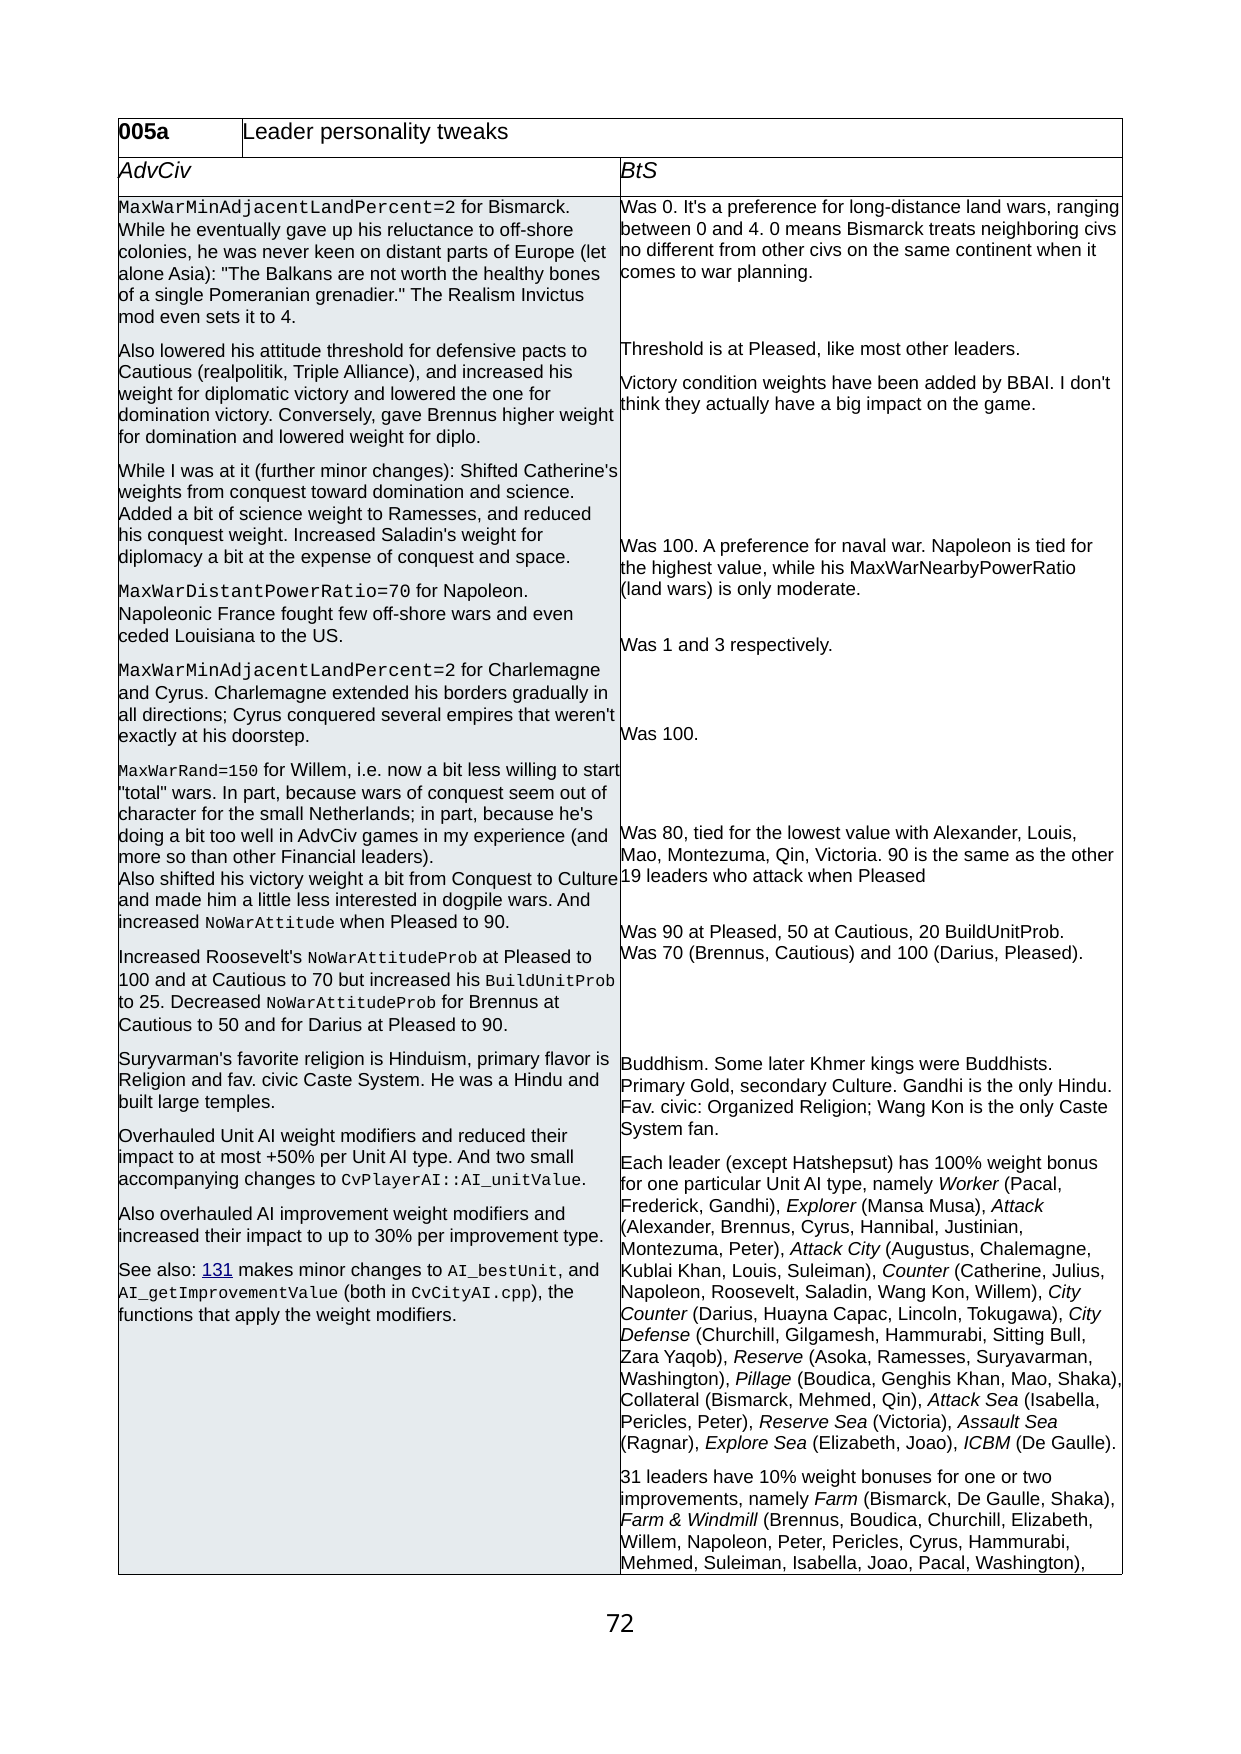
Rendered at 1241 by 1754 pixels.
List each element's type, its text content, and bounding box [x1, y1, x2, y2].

table_cell AdvCiv [119, 158, 620, 196]
table_cell 005a [119, 119, 242, 157]
table_cell Was 0. It's a preference for long-distance land wars, ranging between 0 and 4. 0 means Bismarck treats neighboring civs no different from other civs on the same continent when it comes to war planning. Threshold is at Pleased, like most other leaders. Victory condition weights have been added by BBAI. I don't think they actually have a big impact on the game. Was 100. A preference for naval war. Napoleon is tied for the highest value, while his MaxWarNearbyPowerRatio (land wars) is only moderate. Was 1 and 3 respectively. Was 100. Was 80, tied for the lowest value with Alexander, Louis, Mao, Montezuma, Qin, Victoria. 90 is the same as the other 19 leaders who attack when Pleased Was 90 at Pleased, 50 at Cautious, 20 BuildUnitProb. Was 70 (Brennus, Cautious) and 100 (Darius, Pleased). Buddhism. Some later Khmer kings were Buddhists. Primary Gold, secondary Culture. Gandhi is the only Hindu. Fav. civic: Organized Religion; Wang Kon is the only Caste System fan. Each leader (except Hatshepsut) has 100% weight bonus for one particular Unit AI type, namely Worker (Pacal, Frederick, Gandhi), Explorer (Mansa Musa), Attack (Alexander, Brennus, Cyrus, Hannibal, Justinian, Montezuma, Peter), Attack City (Augustus, Chalemagne, Kublai Khan, Louis, Suleiman), Counter (Catherine, Julius, Napoleon, Roosevelt, Saladin, Wang Kon, Willem), City Counter (Darius, Huayna Capac, Lincoln, Tokugawa), City Defense (Churchill, Gilgamesh, Hammurabi, Sitting Bull, Zara Yaqob), Reserve (Asoka, Ramesses, Suryavarman, Washington), Pillage (Boudica, Genghis Khan, Mao, Shaka), Collateral (Bismarck, Mehmed, Qin), Attack Sea (Isabella, Pericles, Peter), Reserve Sea (Victoria), Assault Sea (Ragnar), Explore Sea (Elizabeth, Joao), ICBM (De Gaulle). 31 leaders have 10% weight bonuses for one or two improvements, namely Farm (Bismarck, De Gaulle, Shaka), Farm & Windmill (Brennus, Boudica, Churchill, Elizabeth, Willem, Napoleon, Peter, Pericles, Cyrus, Hammurabi, Mehmed, Suleiman, Isabella, Joao, Pacal, Washington), [621, 197, 1122, 1574]
table_cell BtS [621, 158, 1122, 196]
table_cell MaxWarMinAdjacentLandPercent=2 for Bismarck. While he eventually gave up his reluctance to off-shore colonies, he was never keen on distant parts of Europe (let alone Asia): "The Balkans are not worth the healthy bones of a single Pomeranian grenadier." The Realism Invictus mod even sets it to 4. Also lowered his attitude threshold for defensive pacts to Cautious (realpolitik, Triple Alliance), and increased his weight for diplomatic victory and lowered the one for domination victory. Conversely, gave Brennus higher weight for domination and lowered weight for diplo. While I was at it (further minor changes): Shifted Catherine's weights from conquest toward domination and science. Added a bit of science weight to Ramesses, and reduced his conquest weight. Increased Saladin's weight for diplomacy a bit at the expense of conquest and space. MaxWarDistantPowerRatio=70 for Napoleon. Napoleonic France fought few off-shore wars and even ceded Louisiana to the US. MaxWarMinAdjacentLandPercent=2 for Charlemagne and Cyrus. Charlemagne extended his borders gradually in all directions; Cyrus conquered several empires that weren't exactly at his doorstep. MaxWarRand=150 for Willem, i.e. now a bit less willing to start "total" wars. In part, because wars of conquest seem out of character for the small Netherlands; in part, because he's doing a bit too well in AdvCiv games in my experience (and more so than other Financial leaders). Also shifted his victory weight a bit from Conquest to Culture and made him a little less interested in dogpile wars. And increased NoWarAttitude when Pleased to 90. Increased Roosevelt's NoWarAttitudeProb at Pleased to 100 and at Cautious to 70 but increased his Build­UnitProb to 25. Decreased NoWarAttitudeProb for Brennus at Cautious to 50 and for Darius at Pleased to 90. Suryvarman's favorite religion is Hinduism, primary flavor is Religion and fav. civic Caste System. He was a Hindu and built large temples. Overhauled Unit AI weight modifiers and reduced their impact to at most +50% per Unit AI type. And two small accompanying changes to CvPlayerAI::AI_unitValue. Also overhauled AI improvement weight modifiers and increased their impact to up to 30% per improvement type. See also: 131 makes minor changes to AI_bestUnit, and AI_getImprovementValue (both in CvCityAI.cpp), the functions that apply the weight modifiers. [119, 197, 620, 1574]
table_cell Leader personality tweaks [243, 119, 1122, 157]
